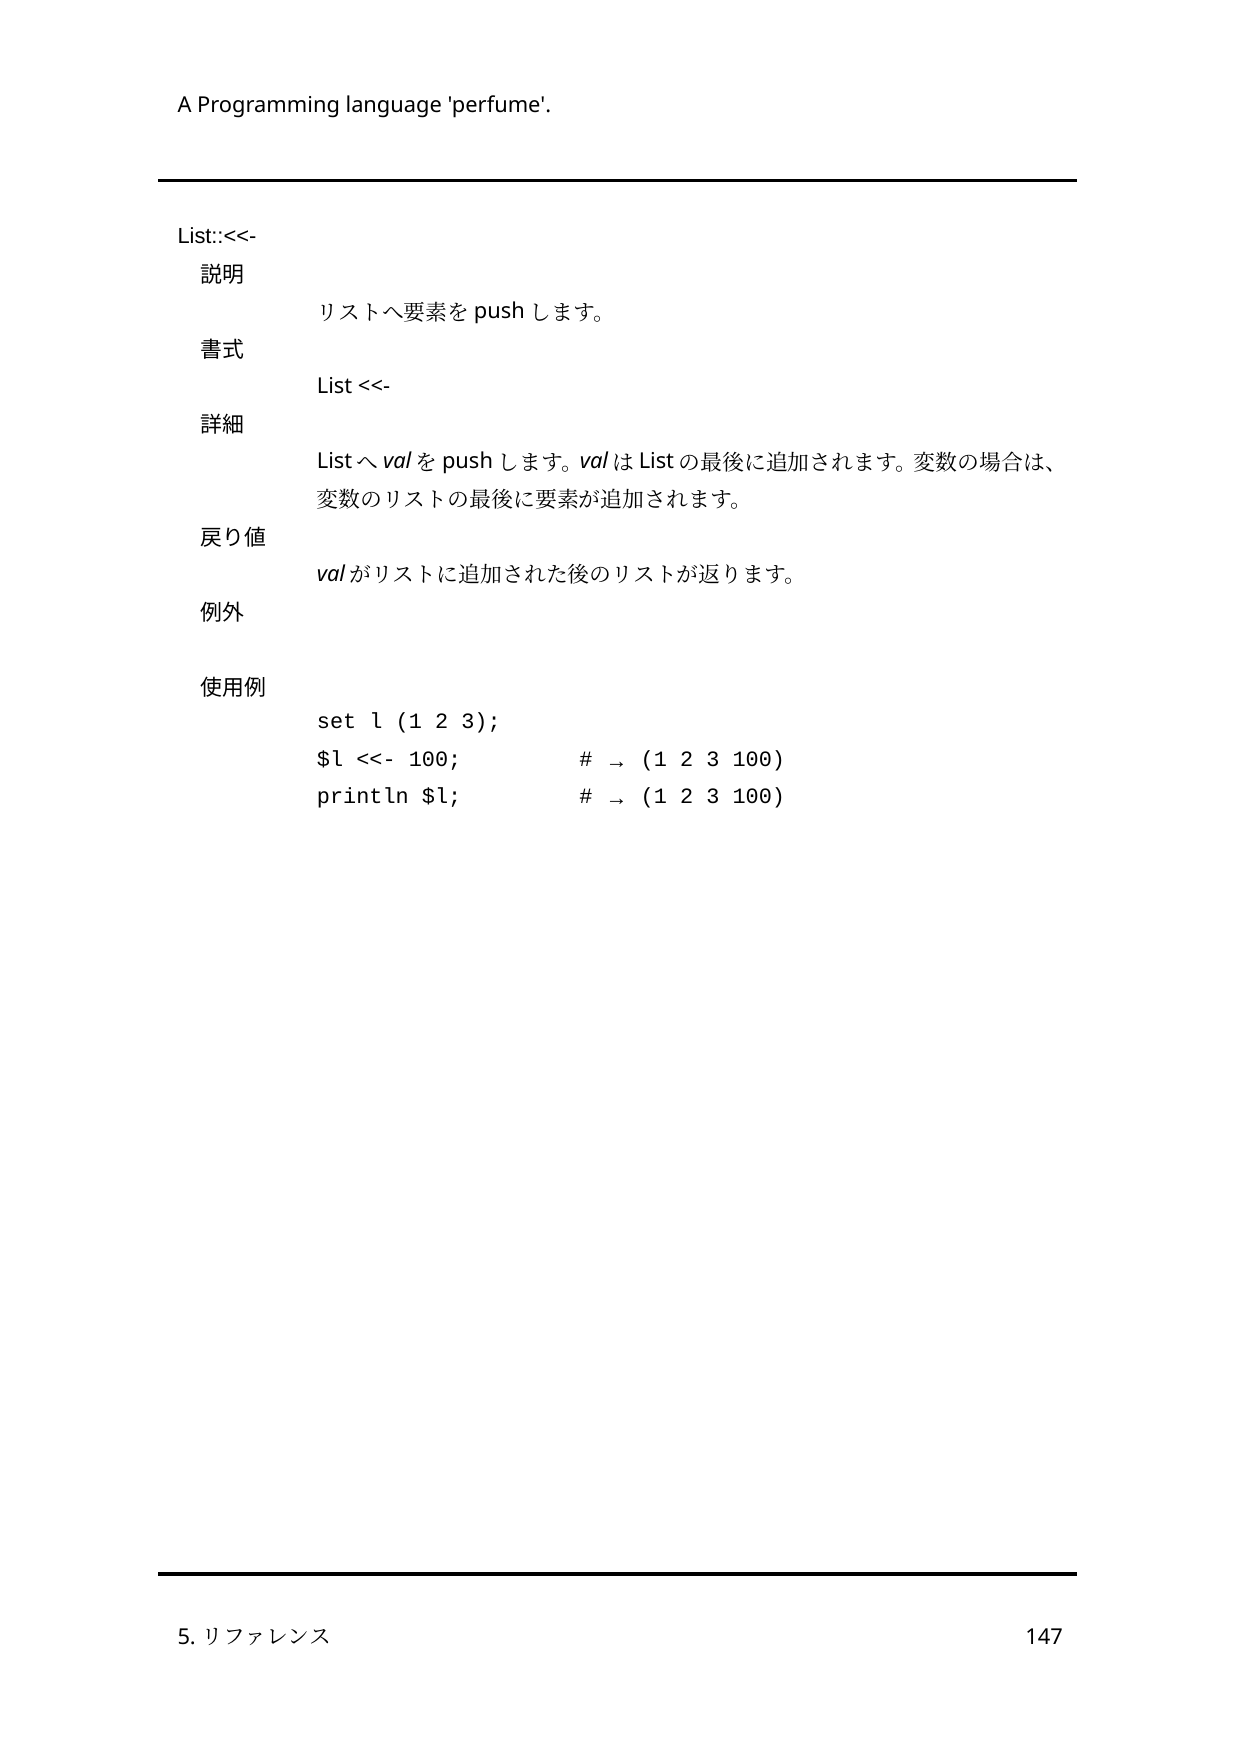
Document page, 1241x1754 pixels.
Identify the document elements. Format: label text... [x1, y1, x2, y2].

table_cell 使用例 [200, 667, 317, 817]
table_cell List <<- [317, 329, 1063, 404]
table_cell valがリストに追加された後のリストが返ります。 [317, 517, 1063, 592]
table_cell 戻り値 [200, 517, 317, 592]
table_cell 詳細 [200, 404, 317, 517]
table_header リストへ要素をpushします。 [317, 254, 1063, 329]
table_cell Listへvalをpushします。valはListの最後に追加されます。変数の場合は、変数のリストの最後に要素が追加されます。 [317, 404, 1063, 517]
table_cell set l (1 2 3); $l <<- 100; # → (1 2 3 100) println $l; # → (1 2 3 100) [317, 667, 1063, 817]
table_cell 例外 [200, 592, 317, 667]
table_header 説明 [200, 254, 317, 329]
table_cell [317, 592, 1063, 667]
subtitle List::<<- [177, 217, 1063, 254]
table_cell 書式 [200, 329, 317, 404]
